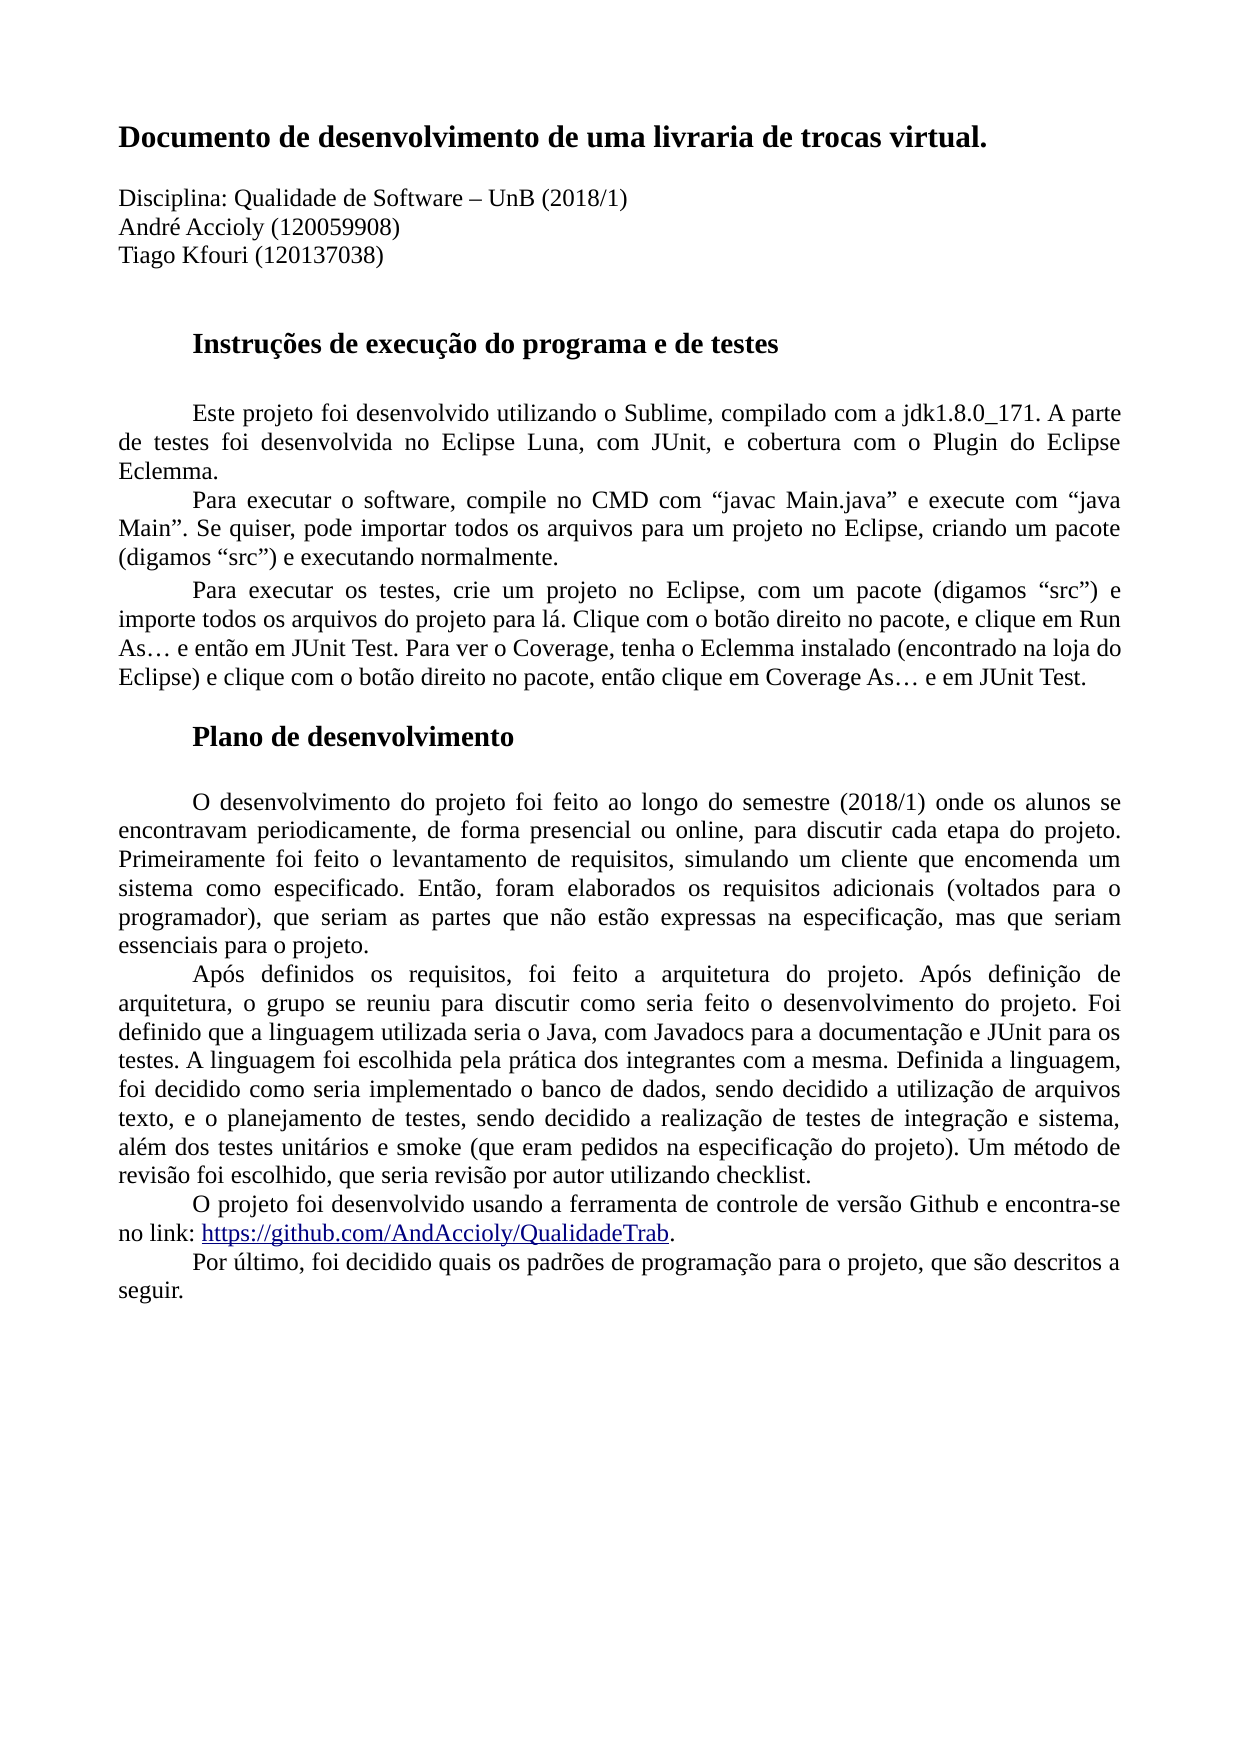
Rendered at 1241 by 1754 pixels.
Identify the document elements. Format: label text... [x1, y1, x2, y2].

text Documento de desenvolvimento de uma livraria de trocas virtual. [118, 118, 1122, 154]
text Disciplina: Qualidade de Software – UnB (2018/1) [118, 183, 1122, 212]
text Plano de desenvolvimento [118, 719, 1122, 753]
text Instruções de execução do programa e de testes [118, 327, 1122, 360]
text Após definidos os requisitos, foi feito a arquitetura do projeto. Após definição de arquitetura, o grupo se reuniu para discutir como seria feito o desenvolvimento do projeto. Foi definido que a linguagem utilizada seria o Java, com Javadocs para a documentação e JUnit para os testes. A linguagem foi escolhida pela prática dos integrantes com a mesma. Definida a linguagem, foi decidido como seria implementado o banco de dados, sendo decidido a utilização de arquivos texto, e o planejamento de testes, sendo decidido a realização de testes de integração e sistema, além dos testes unitários e smoke (que eram pedidos na especificação do projeto). Um método de revisão foi escolhido, que seria revisão por autor utilizando checklist. [118, 959, 1122, 1189]
text Para executar o software, compile no CMD com “javac Main.java” e execute com “java Main”. Se quiser, pode importar todos os arquivos para um projeto no Eclipse, criando um pacote (digamos “src”) e executando normalmente. [118, 485, 1122, 571]
text Tiago Kfouri (120137038) [118, 240, 1122, 269]
text Para executar os testes, crie um projeto no Eclipse, com um pacote (digamos “src”) e importe todos os arquivos do projeto para lá. Clique com o botão direito no pacote, e clique em Run As… e então em JUnit Test. Para ver o Coverage, tenha o Eclemma instalado (encontrado na loja do Eclipse) e clique com o botão direito no pacote, então clique em Coverage As… e em JUnit Test. [118, 571, 1122, 691]
text O projeto foi desenvolvido usando a ferramenta de controle de versão Github e encontra-se no link: https://github.com/AndAccioly/QualidadeTrab. [118, 1189, 1122, 1247]
text Por último, foi decidido quais os padrões de programação para o projeto, que são descritos a seguir. [118, 1247, 1122, 1304]
text O desenvolvimento do projeto foi feito ao longo do semestre (2018/1) onde os alunos se encontravam periodicamente, de forma presencial ou online, para discutir cada etapa do projeto. Primeiramente foi feito o levantamento de requisitos, simulando um cliente que encomenda um sistema como especificado. Então, foram elaborados os requisitos adicionais (voltados para o programador), que seriam as partes que não estão expressas na especificação, mas que seriam essenciais para o projeto. [118, 787, 1122, 959]
text Este projeto foi desenvolvido utilizando o Sublime, compilado com a jdk1.8.0_171. A parte de testes foi desenvolvida no Eclipse Luna, com JUnit, e cobertura com o Plugin do Eclipse Eclemma. [118, 394, 1122, 485]
text André Accioly (120059908) [118, 212, 1122, 240]
